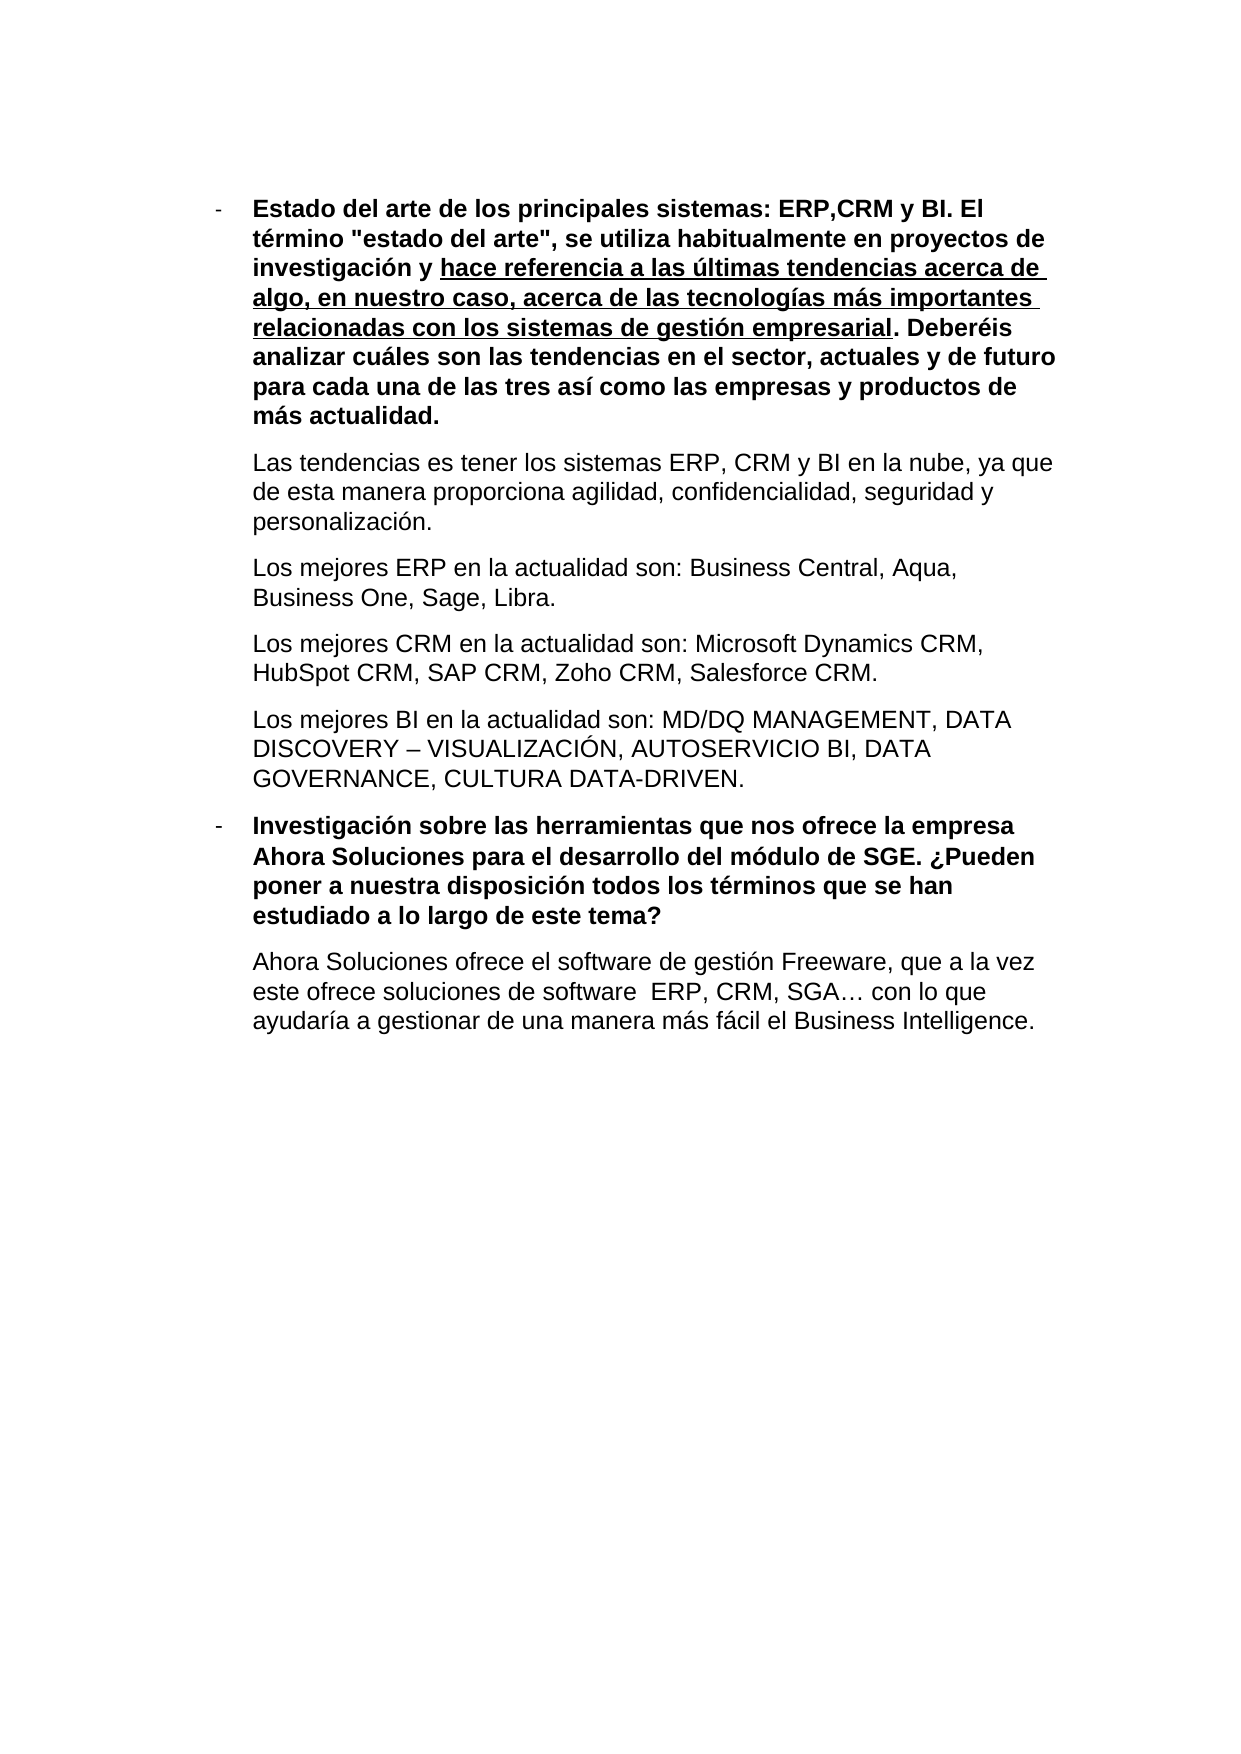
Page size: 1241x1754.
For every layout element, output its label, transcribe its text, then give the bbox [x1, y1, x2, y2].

list Las tendencias es tener los sistemas ERP, CRM y BI en la nube, ya que de esta manera proporciona agilidad, confidencialidad, seguridad y personalización. [252, 448, 1063, 536]
list Los mejores BI en la actualidad son: MD/DQ MANAGEMENT, DATA DISCOVERY – VISUALIZACIÓN, AUTOSERVICIO BI, DATA GOVERNANCE, CULTURA DATA-DRIVEN. [252, 705, 1063, 793]
list Ahora Soluciones ofrece el software de gestión Freeware, que a la vez este ofrece soluciones de software ERP, CRM, SGA… con lo que ayudaría a gestionar de una manera más fácil el Business Intelligence. [252, 947, 1063, 1035]
list Estado del arte de los principales sistemas: ERP,CRM y BI. El término "estado del arte", se utiliza habitualmente en proyectos de investigación y hace referencia a las últimas tendencias acerca de algo, en nuestro caso, acerca de las tecnologías más importantes relacionadas con los sistemas de gestión empresarial. Deberéis analizar cuáles son las tendencias en el sector, actuales y de futuro para cada una de las tres así como las empresas y productos de más actualidad. [215, 194, 1063, 430]
list Los mejores ERP en la actualidad son: Business Central, Aqua, Business One, Sage, Libra. [252, 553, 1063, 611]
list Investigación sobre las herramientas que nos ofrece la empresa Ahora Soluciones para el desarrollo del módulo de SGE. ¿Pueden poner a nuestra disposición todos los términos que se han estudiado a lo largo de este tema? [215, 810, 1063, 929]
list Los mejores CRM en la actualidad son: Microsoft Dynamics CRM, HubSpot CRM, SAP CRM, Zoho CRM, Salesforce CRM. [252, 629, 1063, 687]
